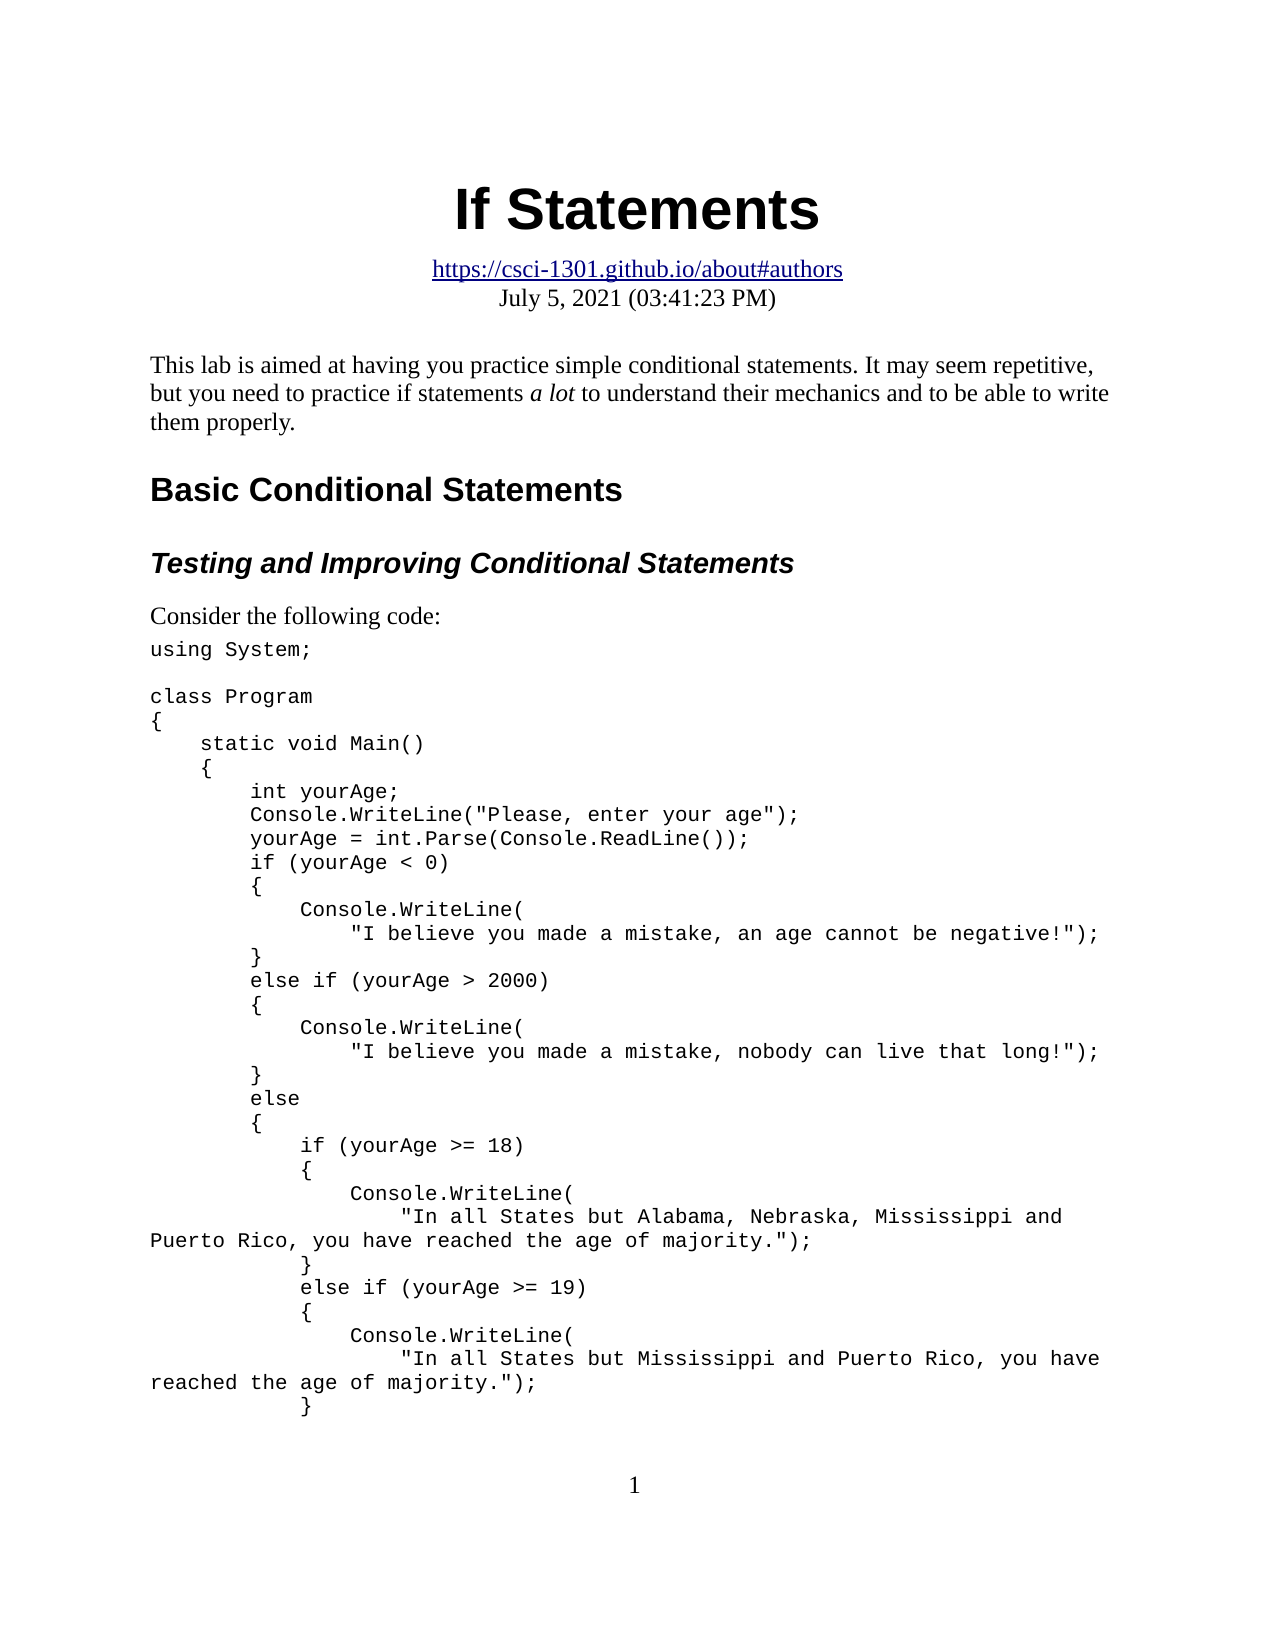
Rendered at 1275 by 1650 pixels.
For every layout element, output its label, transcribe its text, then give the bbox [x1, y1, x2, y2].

text if (yourAge >= 18) [150, 1135, 1125, 1159]
text "I believe you made a mistake, an age cannot be negative!"); [150, 923, 1125, 946]
text Console.WriteLine( [150, 1017, 1125, 1041]
text { [150, 875, 1125, 899]
text Consider the following code: [150, 601, 1125, 630]
text { [150, 710, 1125, 733]
text "In all States but Alabama, Nebraska, Mississippi and Puerto Rico, you have reached the age of majority."); [150, 1206, 1125, 1254]
text int yourAge; [150, 781, 1125, 804]
text if (yourAge < 0) [150, 852, 1125, 875]
text yourAge = int.Parse(Console.ReadLine()); [150, 828, 1125, 852]
text Console.WriteLine("Please, enter your age"); [150, 804, 1125, 828]
text Console.WriteLine( [150, 1183, 1125, 1206]
text } [150, 946, 1125, 970]
text else [150, 1088, 1125, 1112]
text } [150, 1254, 1125, 1277]
text else if (yourAge > 2000) [150, 970, 1125, 993]
text { [150, 1112, 1125, 1135]
title If Statements [150, 175, 1125, 242]
text { [150, 993, 1125, 1017]
text Console.WriteLine( [150, 899, 1125, 923]
text static void Main() [150, 733, 1125, 757]
text https://csci-1301.github.io/about#authors [150, 254, 1125, 283]
text else if (yourAge >= 19) [150, 1277, 1125, 1301]
subtitle Testing and Improving Conditional Statements [150, 546, 1125, 580]
text { [150, 757, 1125, 781]
text { [150, 1159, 1125, 1183]
text "In all States but Mississippi and Puerto Rico, you have reached the age of majority."); [150, 1348, 1125, 1396]
text July 5, 2021 (03:41:23 PM) [150, 283, 1125, 312]
text } [150, 1396, 1125, 1419]
text class Program [150, 686, 1125, 710]
text { [150, 1301, 1125, 1324]
text Console.WriteLine( [150, 1324, 1125, 1348]
text This lab is aimed at having you practice simple conditional statements. It may seem repetitive, but you need to practice if statements a lot to understand their mechanics and to be able to write them properly. [150, 350, 1125, 436]
text using System; [150, 639, 1125, 662]
text "I believe you made a mistake, nobody can live that long!"); [150, 1041, 1125, 1064]
subtitle Basic Conditional Statements [150, 470, 1125, 509]
text } [150, 1064, 1125, 1088]
